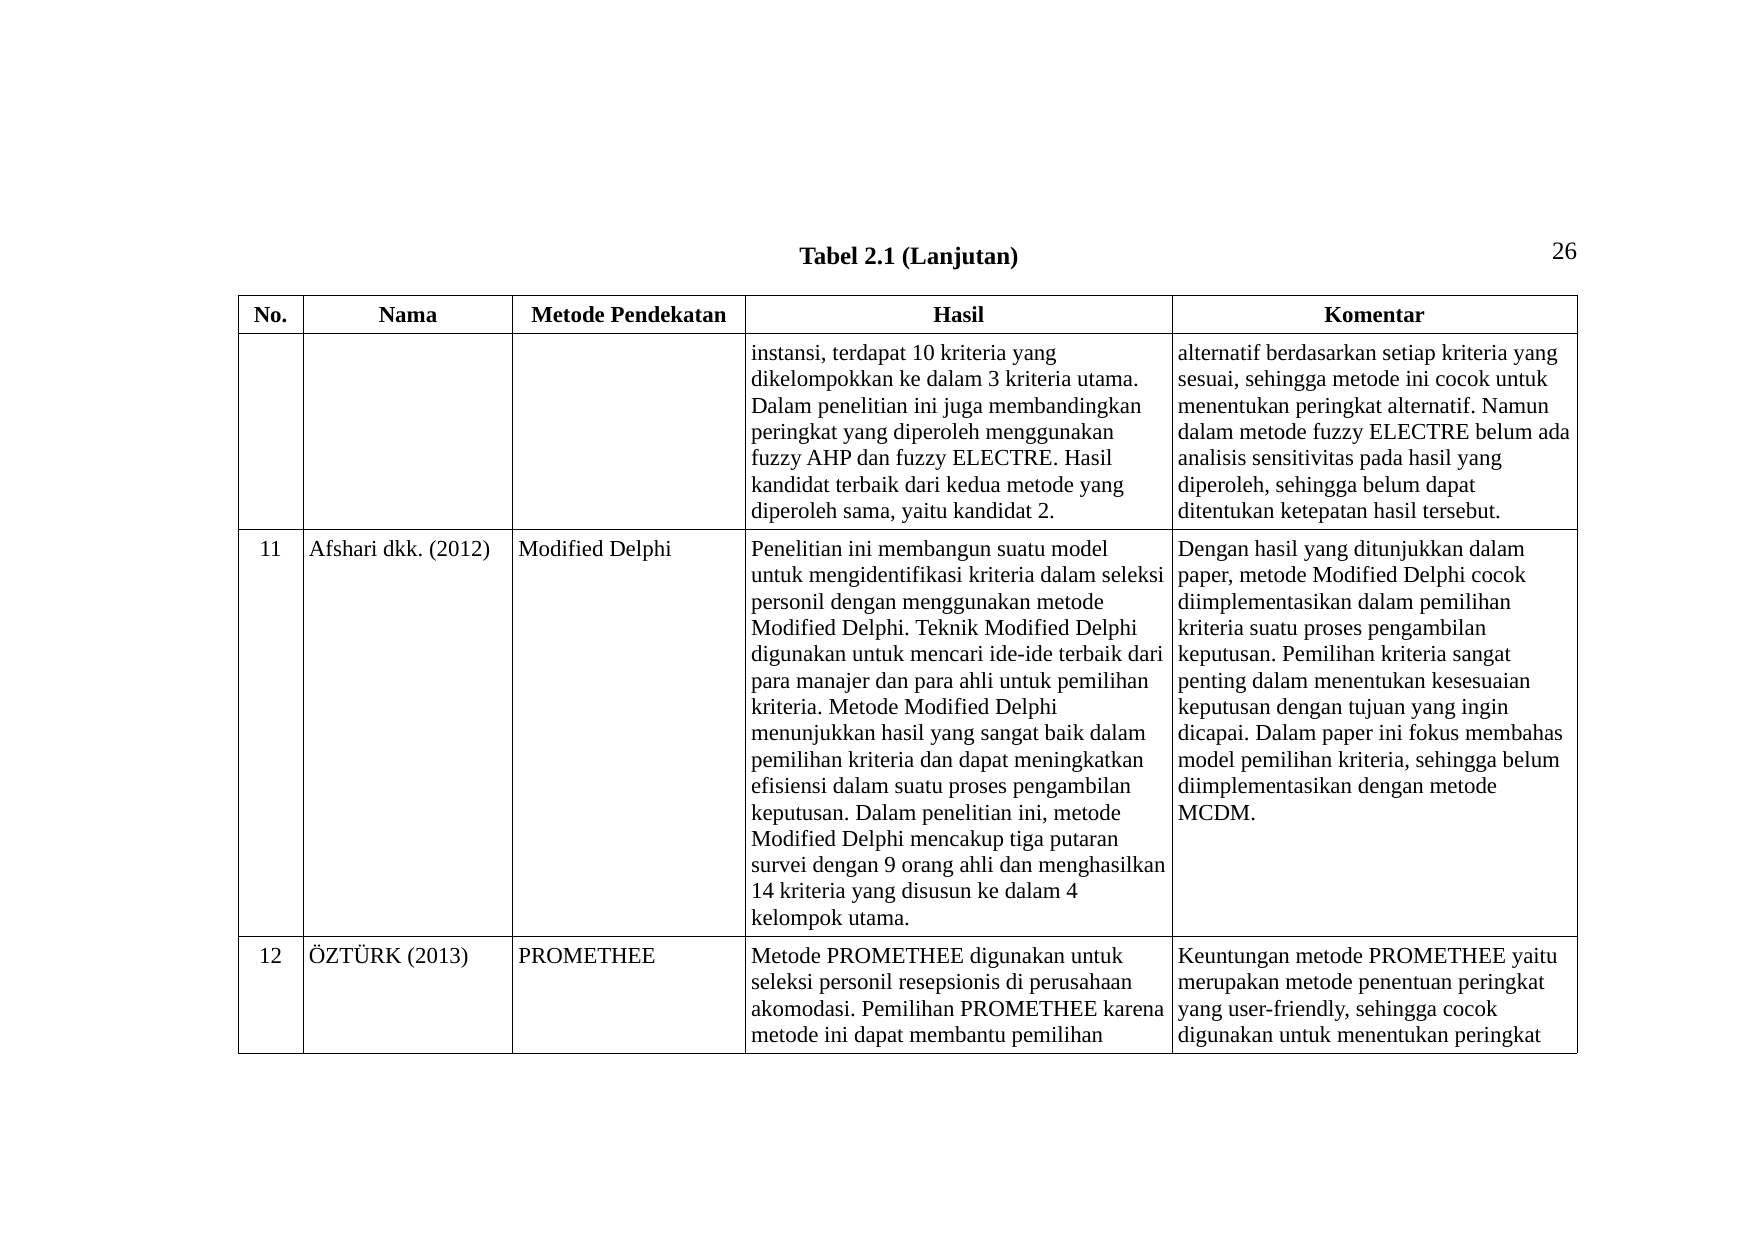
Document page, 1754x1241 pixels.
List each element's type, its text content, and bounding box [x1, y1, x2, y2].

table_cell ÖZTÜRK (2013) [304, 937, 512, 1053]
table_cell Modified Delphi [513, 530, 745, 936]
table_cell [304, 334, 512, 529]
table_cell instansi, terdapat 10 kriteria yang dikelompokkan ke dalam 3 kriteria utama. Dalam penelitian ini juga membandingkan peringkat yang diperoleh menggunakan fuzzy AHP dan fuzzy ELECTRE. Hasil kandidat terbaik dari kedua metode yang diperoleh sama, yaitu kandidat 2. [746, 334, 1172, 529]
table_cell Metode PROMETHEE digunakan untuk seleksi personil resepsionis di perusahaan akomodasi. Pemilihan PROMETHEE karena metode ini dapat membantu pemilihan [746, 937, 1172, 1053]
table_cell [239, 334, 303, 529]
text Tabel 2.1 (Lanjutan) [277, 241, 1541, 270]
table_header Hasil [746, 296, 1172, 333]
table_cell alternatif berdasarkan setiap kriteria yang sesuai, sehingga metode ini cocok untuk menentukan peringkat alternatif. Namun dalam metode fuzzy ELECTRE belum ada analisis sensitivitas pada hasil yang diperoleh, sehingga belum dapat ditentukan ketepatan hasil tersebut. [1173, 334, 1577, 529]
table_cell PROMETHEE [513, 937, 745, 1053]
table_header Metode Pendekatan [513, 296, 745, 333]
table_header Komentar [1173, 296, 1577, 333]
table_cell Penelitian ini membangun suatu model untuk mengidentifikasi kriteria dalam seleksi personil dengan menggunakan metode Modified Delphi. Teknik Modified Delphi digunakan untuk mencari ide-ide terbaik dari para manajer dan para ahli untuk pemilihan kriteria. Metode Modified Delphi menunjukkan hasil yang sangat baik dalam pemilihan kriteria dan dapat meningkatkan efisiensi dalam suatu proses pengambilan keputusan. Dalam penelitian ini, metode Modified Delphi mencakup tiga putaran survei dengan 9 orang ahli dan menghasilkan 14 kriteria yang disusun ke dalam 4 kelompok utama. [746, 530, 1172, 936]
table_cell Afshari dkk. (2012) [304, 530, 512, 936]
table_cell 11 [239, 530, 303, 936]
table_header No. [239, 296, 303, 333]
table_cell [513, 334, 745, 529]
table_cell 12 [239, 937, 303, 1053]
table_cell Dengan hasil yang ditunjukkan dalam paper, metode Modified Delphi cocok diimplementasikan dalam pemilihan kriteria suatu proses pengambilan keputusan. Pemilihan kriteria sangat penting dalam menentukan kesesuaian keputusan dengan tujuan yang ingin dicapai. Dalam paper ini fokus membahas model pemilihan kriteria, sehingga belum diimplementasikan dengan metode MCDM. [1173, 530, 1577, 936]
table_cell Keuntungan metode PROMETHEE yaitu merupakan metode penentuan peringkat yang user-friendly, sehingga cocok digunakan untuk menentukan peringkat [1173, 937, 1577, 1053]
table_header Nama [304, 296, 512, 333]
